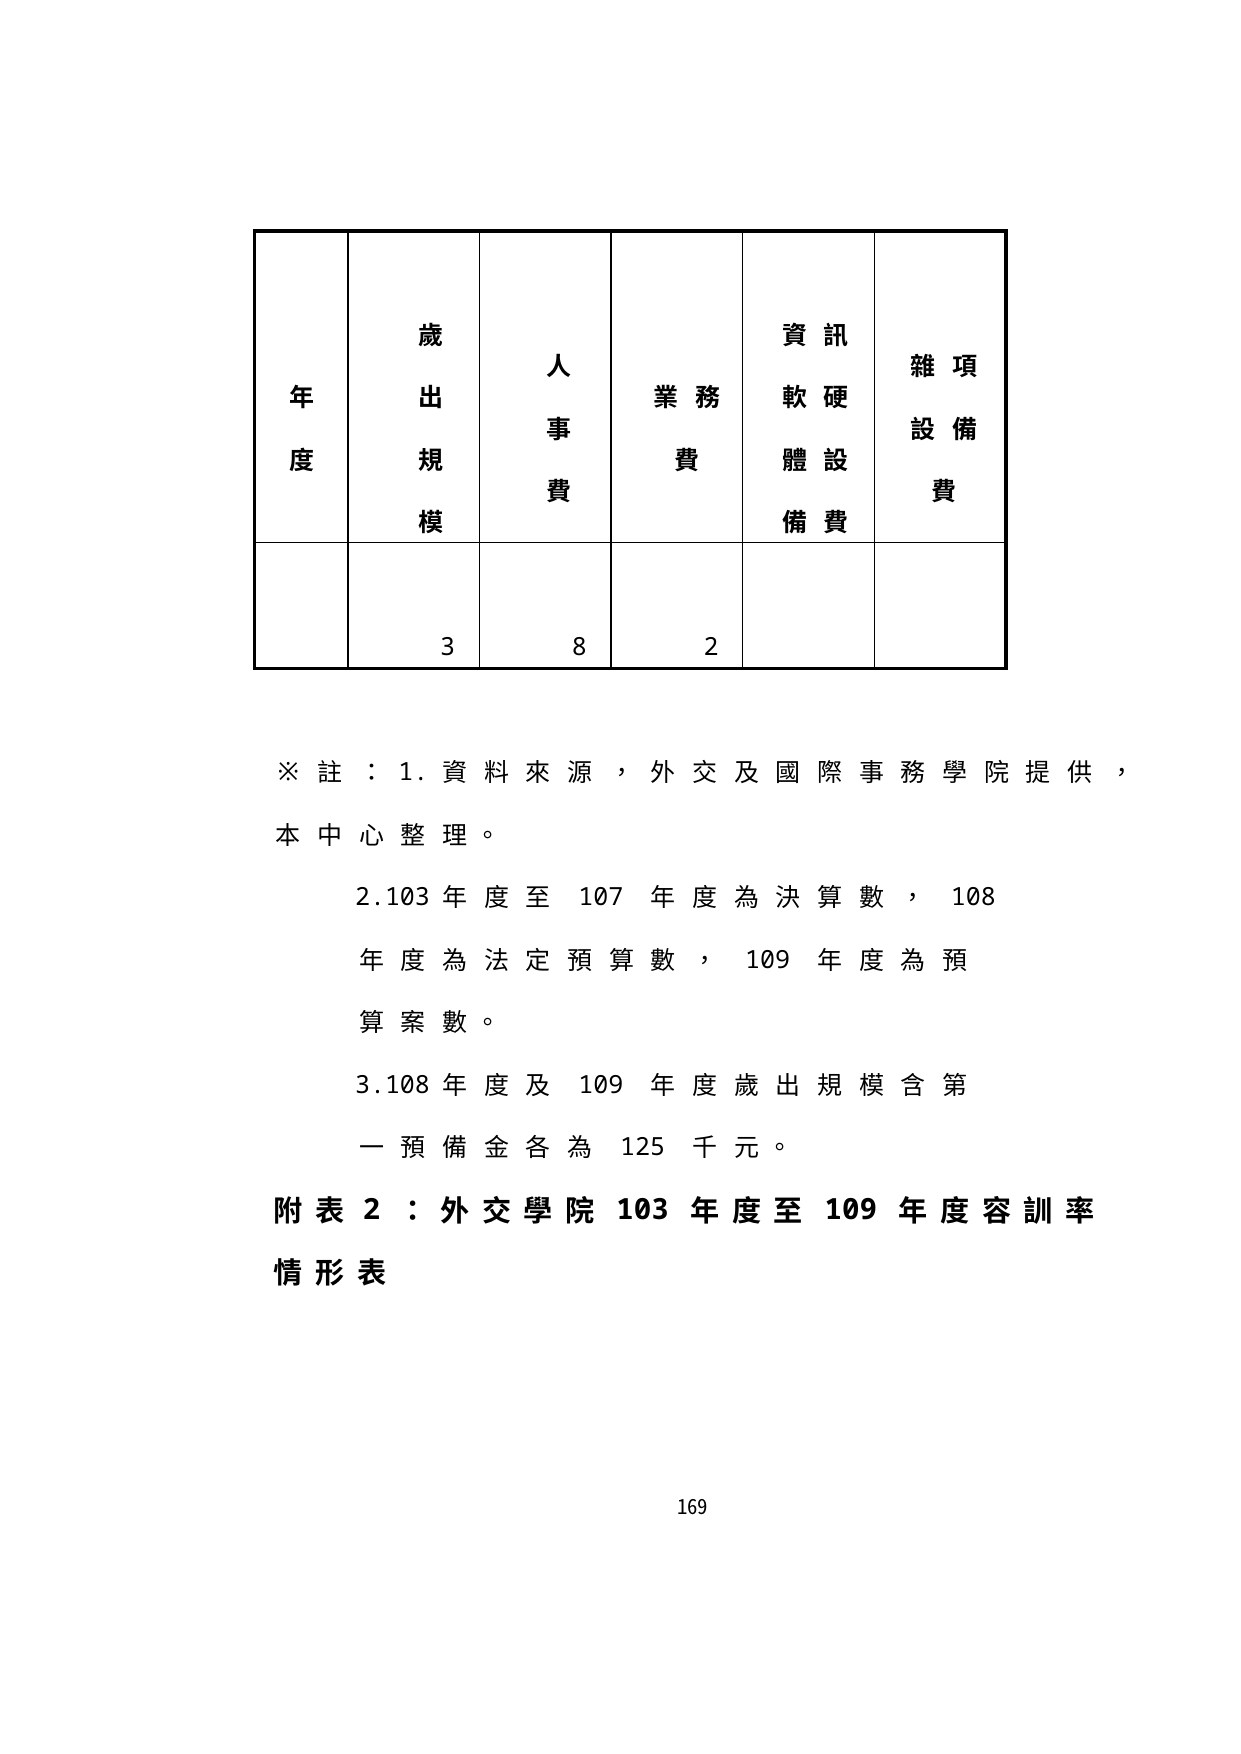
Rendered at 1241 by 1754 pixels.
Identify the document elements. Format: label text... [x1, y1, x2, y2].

text 2.103年度至107年度為決算數，108年度為法定預算數，109年度為預算案數。 [317, 854, 1012, 1042]
text ※註：1.資料來源，外交及國際事務學院提供，本中心整理。 [243, 729, 1101, 854]
table_cell [743, 543, 874, 667]
table_cell [875, 543, 1004, 667]
table_cell [256, 543, 347, 667]
table_cell 3 [349, 543, 479, 667]
table_header 人事費 [480, 233, 610, 542]
table_header 雜項設備費 [875, 233, 1004, 542]
text 附表2：外交學院103年度至109年度容訓率情形表 [243, 1167, 1101, 1292]
table_header 年度 [256, 233, 347, 542]
table_cell 2 [612, 543, 742, 667]
table_header 歲出規模 [349, 233, 479, 542]
table_cell 8 [480, 543, 610, 667]
table_header 資訊軟硬體設備費 [743, 233, 874, 542]
table_header 業務費 [612, 233, 742, 542]
text 3.108年度及109年度歲出規模含第一預備金各為125千元。 [317, 1042, 1012, 1167]
